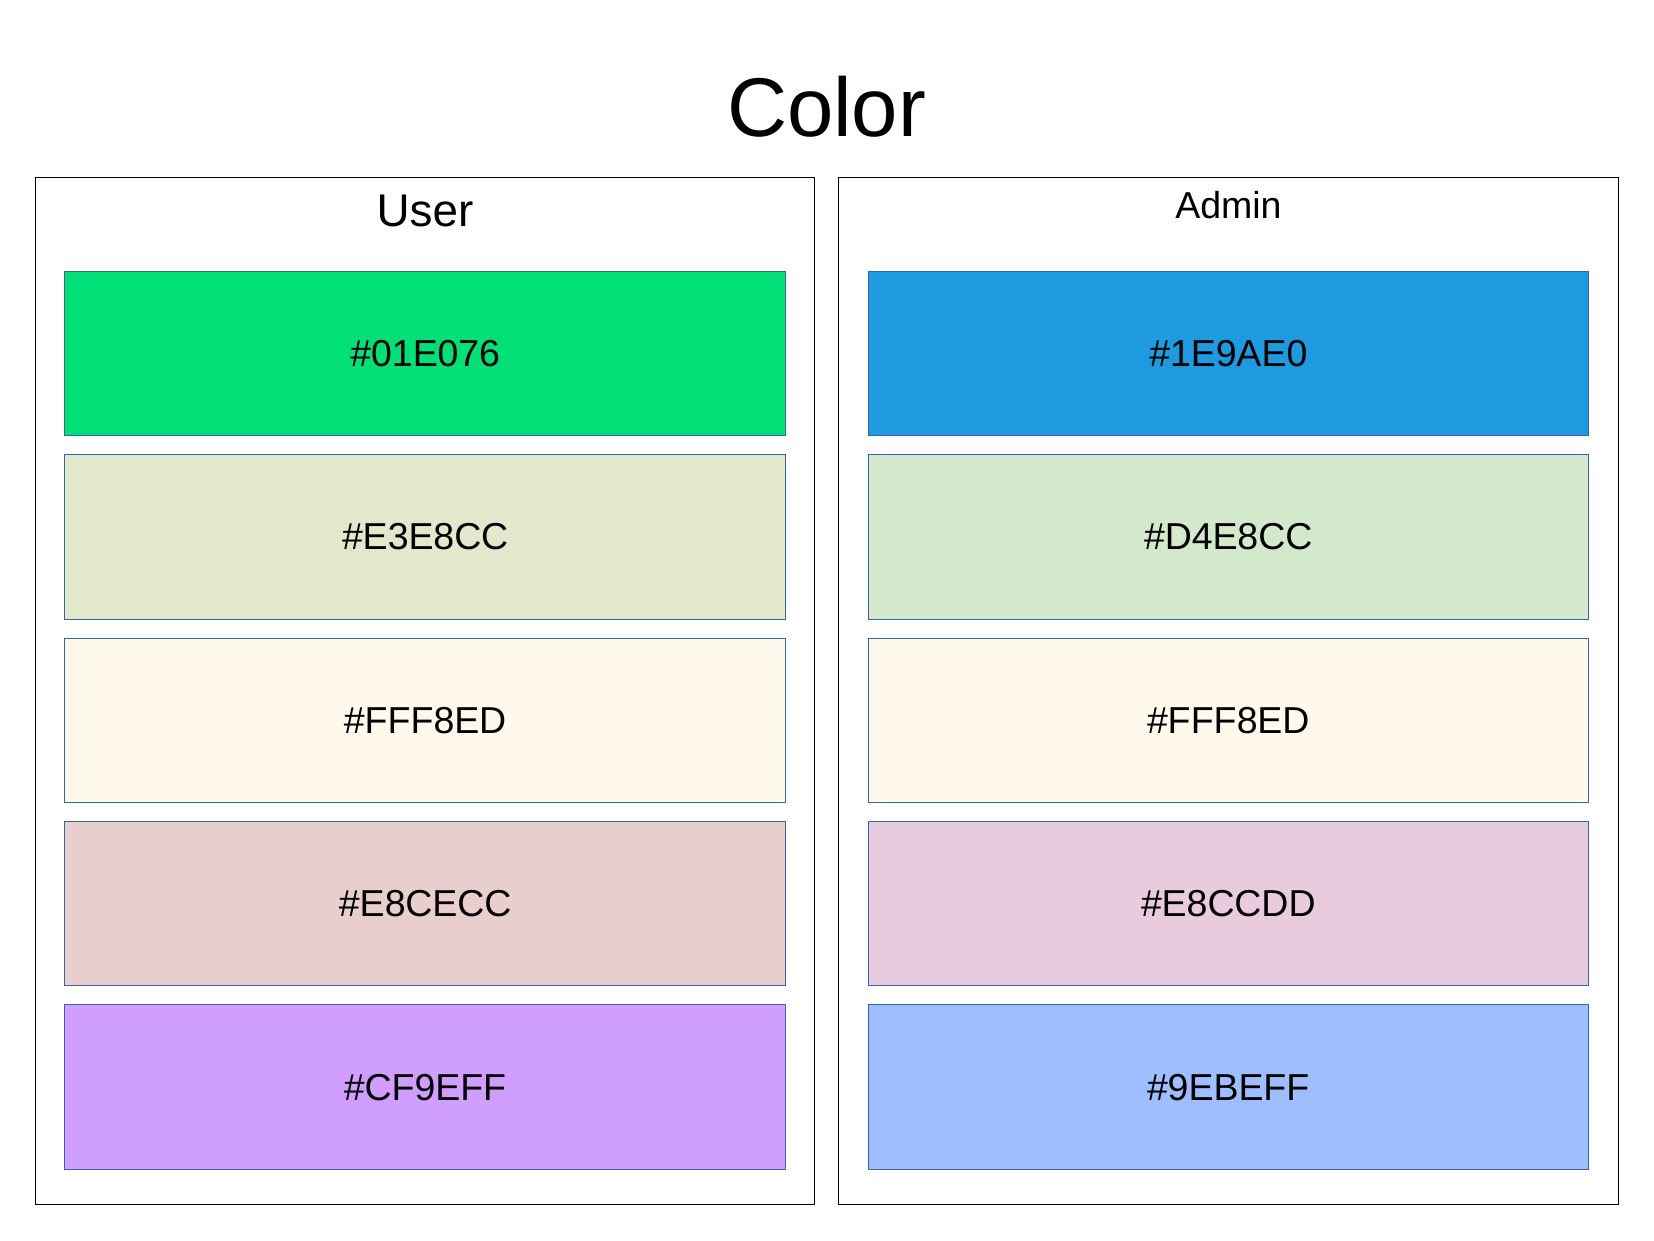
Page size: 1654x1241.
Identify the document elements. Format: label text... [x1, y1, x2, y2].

text_box #FFF8ED [64, 638, 786, 803]
text_box #1E9AE0 [868, 271, 1589, 436]
text_box #9EBEFF [868, 1004, 1589, 1170]
text_box #01E076 [64, 271, 786, 436]
text_box #E3E8CC [64, 454, 786, 620]
text_box #FFF8ED [868, 638, 1589, 803]
text_box Admin [838, 177, 1619, 1205]
text_box #E8CCDD [868, 821, 1589, 986]
text_box User [35, 177, 815, 1205]
text_box #D4E8CC [868, 454, 1589, 620]
title Color [82, 49, 1571, 166]
text_box #CF9EFF [64, 1004, 786, 1170]
text_box #E8CECC [64, 821, 786, 986]
